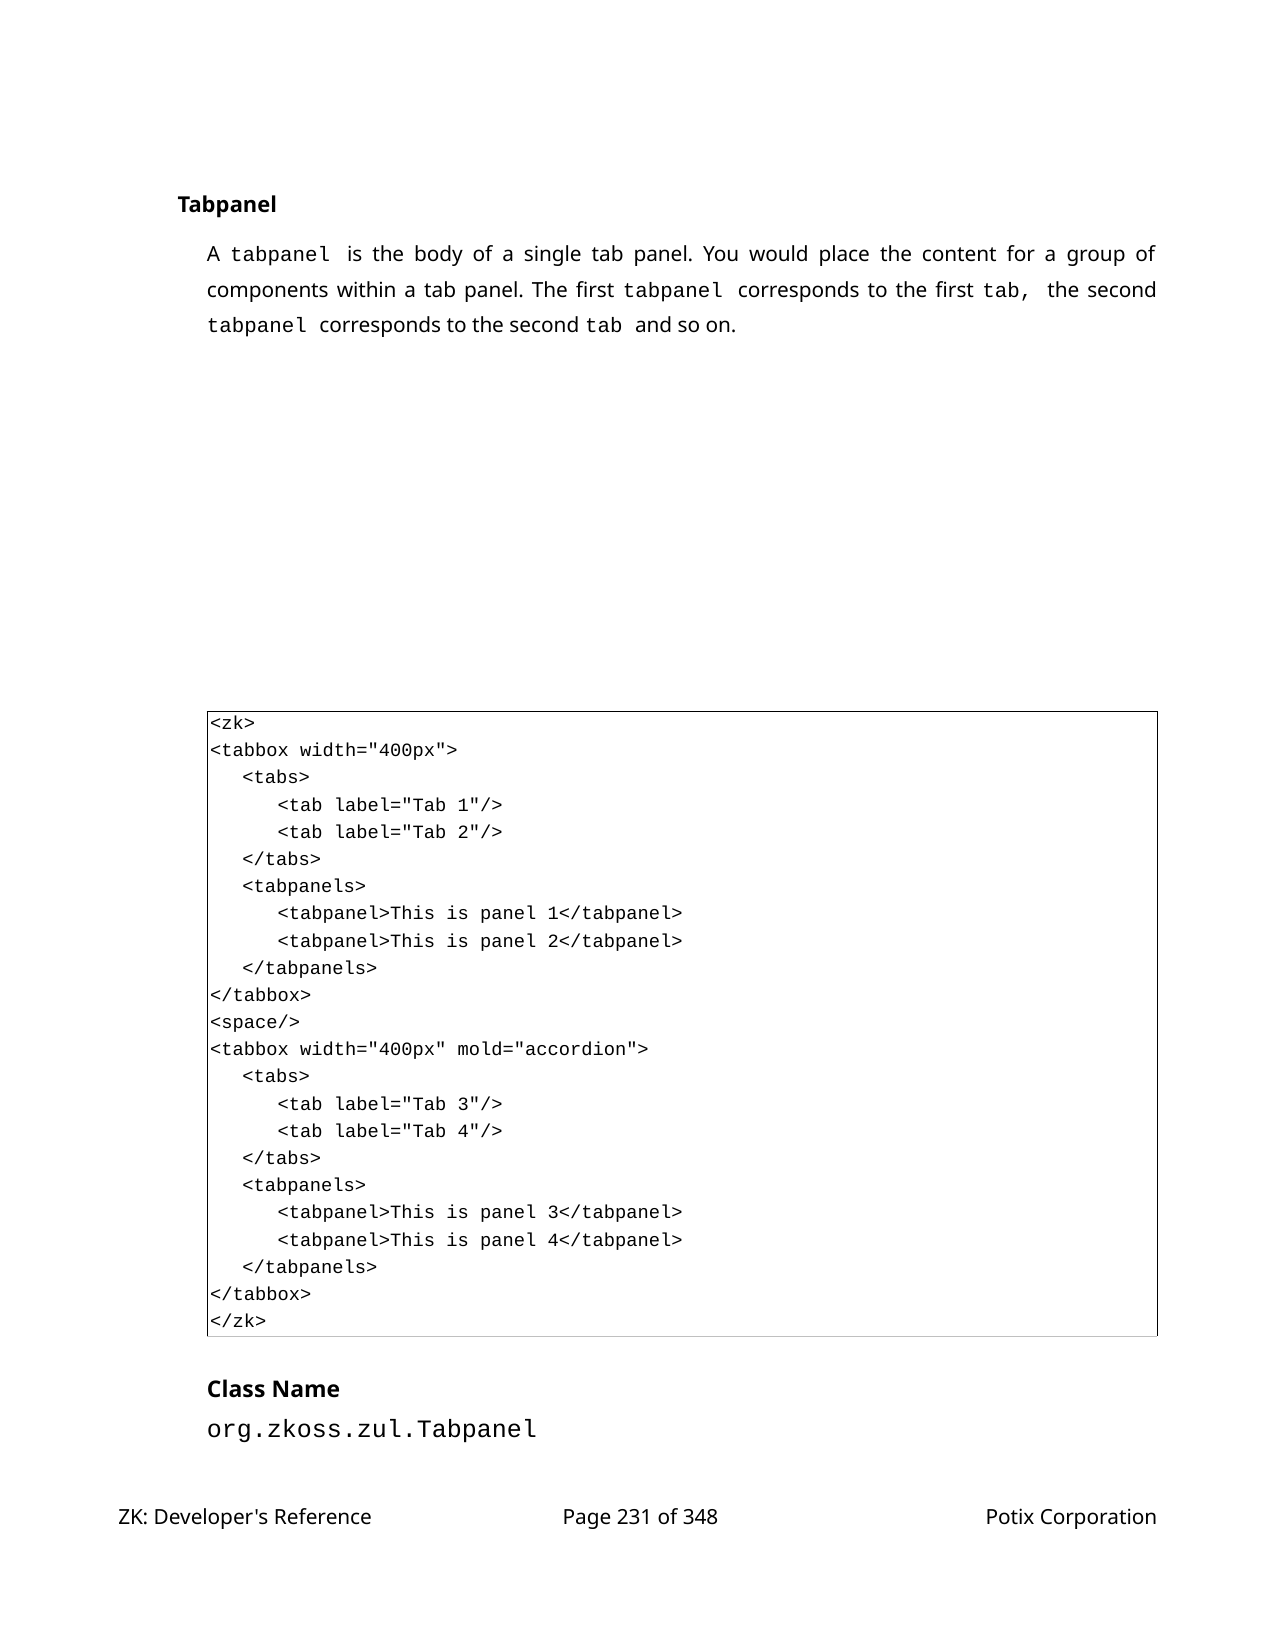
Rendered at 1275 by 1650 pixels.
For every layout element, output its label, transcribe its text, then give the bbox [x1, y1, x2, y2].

text <tabbox width="400px" mold="accordion"> [208, 1037, 1157, 1061]
text <tabs> [208, 1064, 1157, 1089]
text <tabs> [208, 765, 1157, 789]
text <space/> [208, 1010, 1157, 1034]
text </zk> [208, 1309, 1157, 1336]
text </tabbox> [208, 983, 1157, 1007]
text <tab label="Tab 2"/> [208, 820, 1157, 844]
text </tabpanels> [208, 1255, 1157, 1279]
text </tabs> [208, 847, 1157, 871]
text </tabpanels> [208, 956, 1157, 980]
text <tab label="Tab 4"/> [208, 1119, 1157, 1143]
text org.zkoss.zul.Tabpanel [207, 1417, 1157, 1445]
text <tabpanels> [208, 1173, 1157, 1197]
text <tabbox width="400px"> [208, 738, 1157, 762]
text <zk> [208, 712, 1157, 735]
text A tabpanel is the body of a single tab panel. You would place the content for a group of components within a tab panel. The first tabpanel corresponds to the first tab, the second tabpanel corresponds to the second tab and so on. [207, 239, 1157, 339]
text <tabpanel>This is panel 3</tabpanel> [208, 1200, 1157, 1224]
text <tabpanel>This is panel 2</tabpanel> [208, 928, 1157, 953]
text <tabpanel>This is panel 1</tabpanel> [208, 901, 1157, 926]
text <tabpanels> [208, 874, 1157, 898]
subtitle Tabpanel [177, 189, 1157, 219]
subtitle Class Name [207, 1373, 1157, 1404]
text <tab label="Tab 1"/> [208, 792, 1157, 817]
text </tabbox> [208, 1282, 1157, 1306]
text <tab label="Tab 3"/> [208, 1092, 1157, 1116]
text </tabs> [208, 1146, 1157, 1170]
text <tabpanel>This is panel 4</tabpanel> [208, 1227, 1157, 1252]
